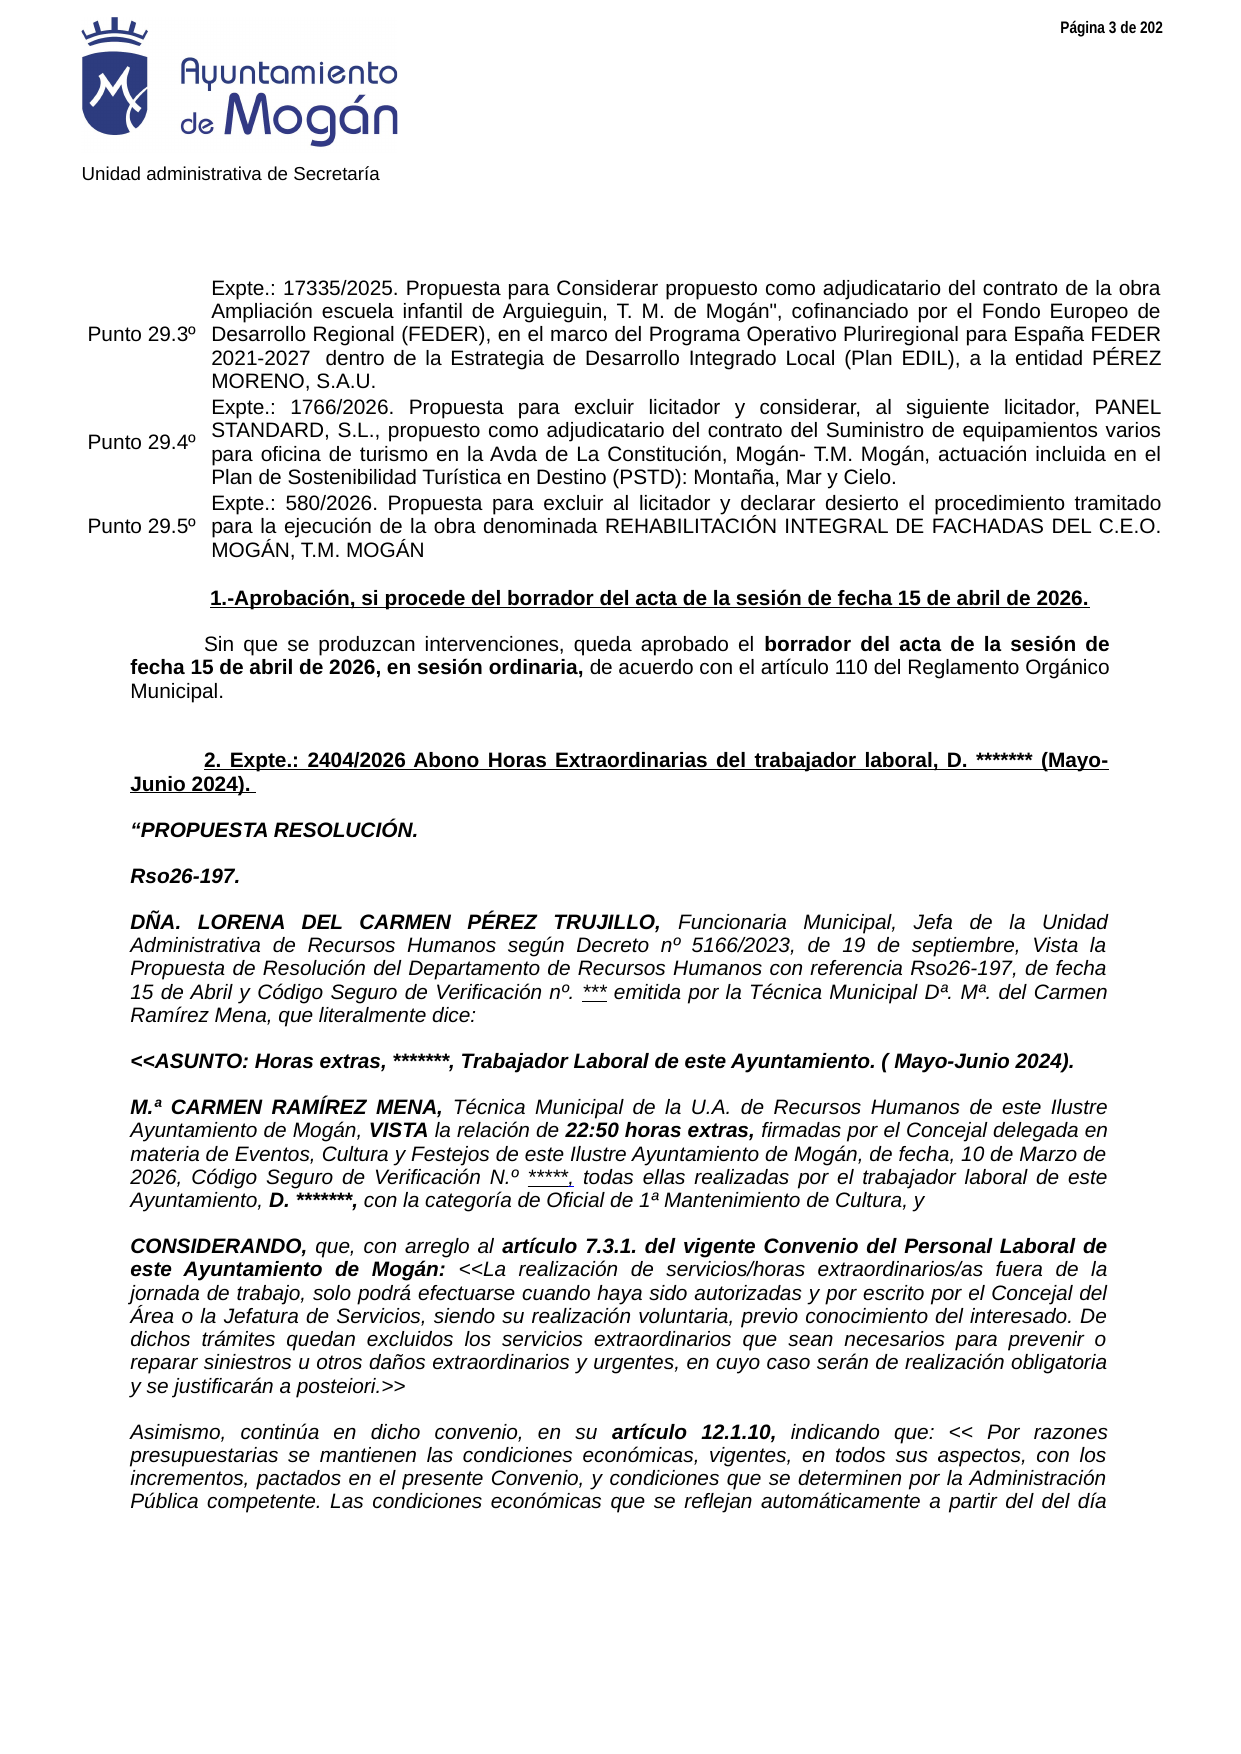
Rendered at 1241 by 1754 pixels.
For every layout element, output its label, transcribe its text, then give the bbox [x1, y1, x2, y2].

table_cell Punto 29.3º [86, 275, 209, 394]
text 1.-Aprobación, si procede del borrador del acta de la sesión de fecha 15 de abril de 2026. [130, 563, 1110, 609]
text CONSIDERANDO, que, con arreglo al artículo 7.3.1. del vigente Convenio del Personal Laboral de este Ayuntamiento de Mogán: <<La realización de servicios/horas extraordinarios/as fuera de la jornada de trabajo, solo podrá efectuarse cuando haya sido autorizadas y por escrito por el Concejal del Área o la Jefatura de Servicios, siendo su realización voluntaria, previo conocimiento del interesado. De dichos trámites quedan excluidos los servicios extraordinarios que sean necesarios para prevenir o reparar siniestros u otros daños extraordinarios y urgentes, en cuyo caso serán de realización obligatoria y se justificarán a posteiori.>> [130, 1235, 1110, 1397]
table_cell Expte.: 1766/2026. Propuesta para excluir licitador y considerar, al siguiente licitador, PANEL STANDARD, S.L., propuesto como adjudicatario del contrato del Suministro de equipamientos varios para oficina de turismo en la Avda de La Constitución, Mogán- T.M. Mogán, actuación incluida en el Plan de Sostenibilidad Turística en Destino (PSTD): Montaña, Mar y Cielo. [209, 394, 1164, 490]
table_cell Expte.: 17335/2025. Propuesta para Considerar propuesto como adjudicatario del contrato de la obra Ampliación escuela infantil de Arguieguin, T. M. de Mogán", cofinanciado por el Fondo Europeo de Desarrollo Regional (FEDER), en el marco del Programa Operativo Pluriregional para España FEDER 2021-2027 dentro de la Estrategia de Desarrollo Integrado Local (Plan EDIL), a la entidad PÉREZ MORENO, S.A.U. [209, 275, 1164, 394]
table_cell Punto 29.4º [86, 394, 209, 490]
text Rso26-197. [130, 864, 1110, 888]
text Sin que se produzcan intervenciones, queda aprobado el borrador del acta de la sesión de fecha 15 de abril de 2026, en sesión ordinaria, de acuerdo con el artículo 110 del Reglamento Orgánico Municipal. [130, 633, 1110, 702]
text <<ASUNTO: Horas extras, *******, Trabajador Laboral de este Ayuntamiento. ( Mayo-Junio 2024). [130, 1049, 1110, 1073]
text DÑA. LORENA DEL CARMEN PÉREZ TRUJILLO, Funcionaria Municipal, Jefa de la Unidad Administrativa de Recursos Humanos según Decreto nº 5166/2023, de 19 de septiembre, Vista la Propuesta de Resolución del Departamento de Recursos Humanos con referencia Rso26-197, de fecha 15 de Abril y Código Seguro de Verificación nº. *** emitida por la Técnica Municipal Dª. Mª. del Carmen Ramírez Mena, que literalmente dice: [130, 911, 1110, 1027]
text M.ª CARMEN RAMÍREZ MENA, Técnica Municipal de la U.A. de Recursos Humanos de este Ilustre Ayuntamiento de Mogán, VISTA la relación de 22:50 horas extras, firmadas por el Concejal delegada en materia de Eventos, Cultura y Festejos de este Ilustre Ayuntamiento de Mogán, de fecha, 10 de Marzo de 2026, Código Seguro de Verificación N.º *****, todas ellas realizadas por el trabajador laboral de este Ayuntamiento, D. *******, con la categoría de Oficial de 1ª Mantenimiento de Cultura, y [130, 1096, 1110, 1212]
text Asimismo, continúa en dicho convenio, en su artículo 12.1.10, indicando que: << Por razones presupuestarias se mantienen las condiciones económicas, vigentes, en todos sus aspectos, con los incrementos, pactados en el presente Convenio, y condiciones que se determinen por la Administración Pública competente. Las condiciones económicas que se reflejan automáticamente a partir del del día [130, 1420, 1110, 1513]
table_cell Expte.: 580/2026. Propuesta para excluir al licitador y declarar desierto el procedimiento tramitado para la ejecución de la obra denominada REHABILITACIÓN INTEGRAL DE FACHADAS DEL C.E.O. MOGÁN, T.M. MOGÁN [209, 490, 1164, 563]
table_cell Punto 29.5º [86, 490, 209, 563]
text “PROPUESTA RESOLUCIÓN. [130, 818, 1110, 841]
picture [81, 17, 398, 153]
text 2. Expte.: 2404/2026 Abono Horas Extraordinarias del trabajador laboral, D. ******* (Mayo-Junio 2024). [130, 749, 1110, 795]
